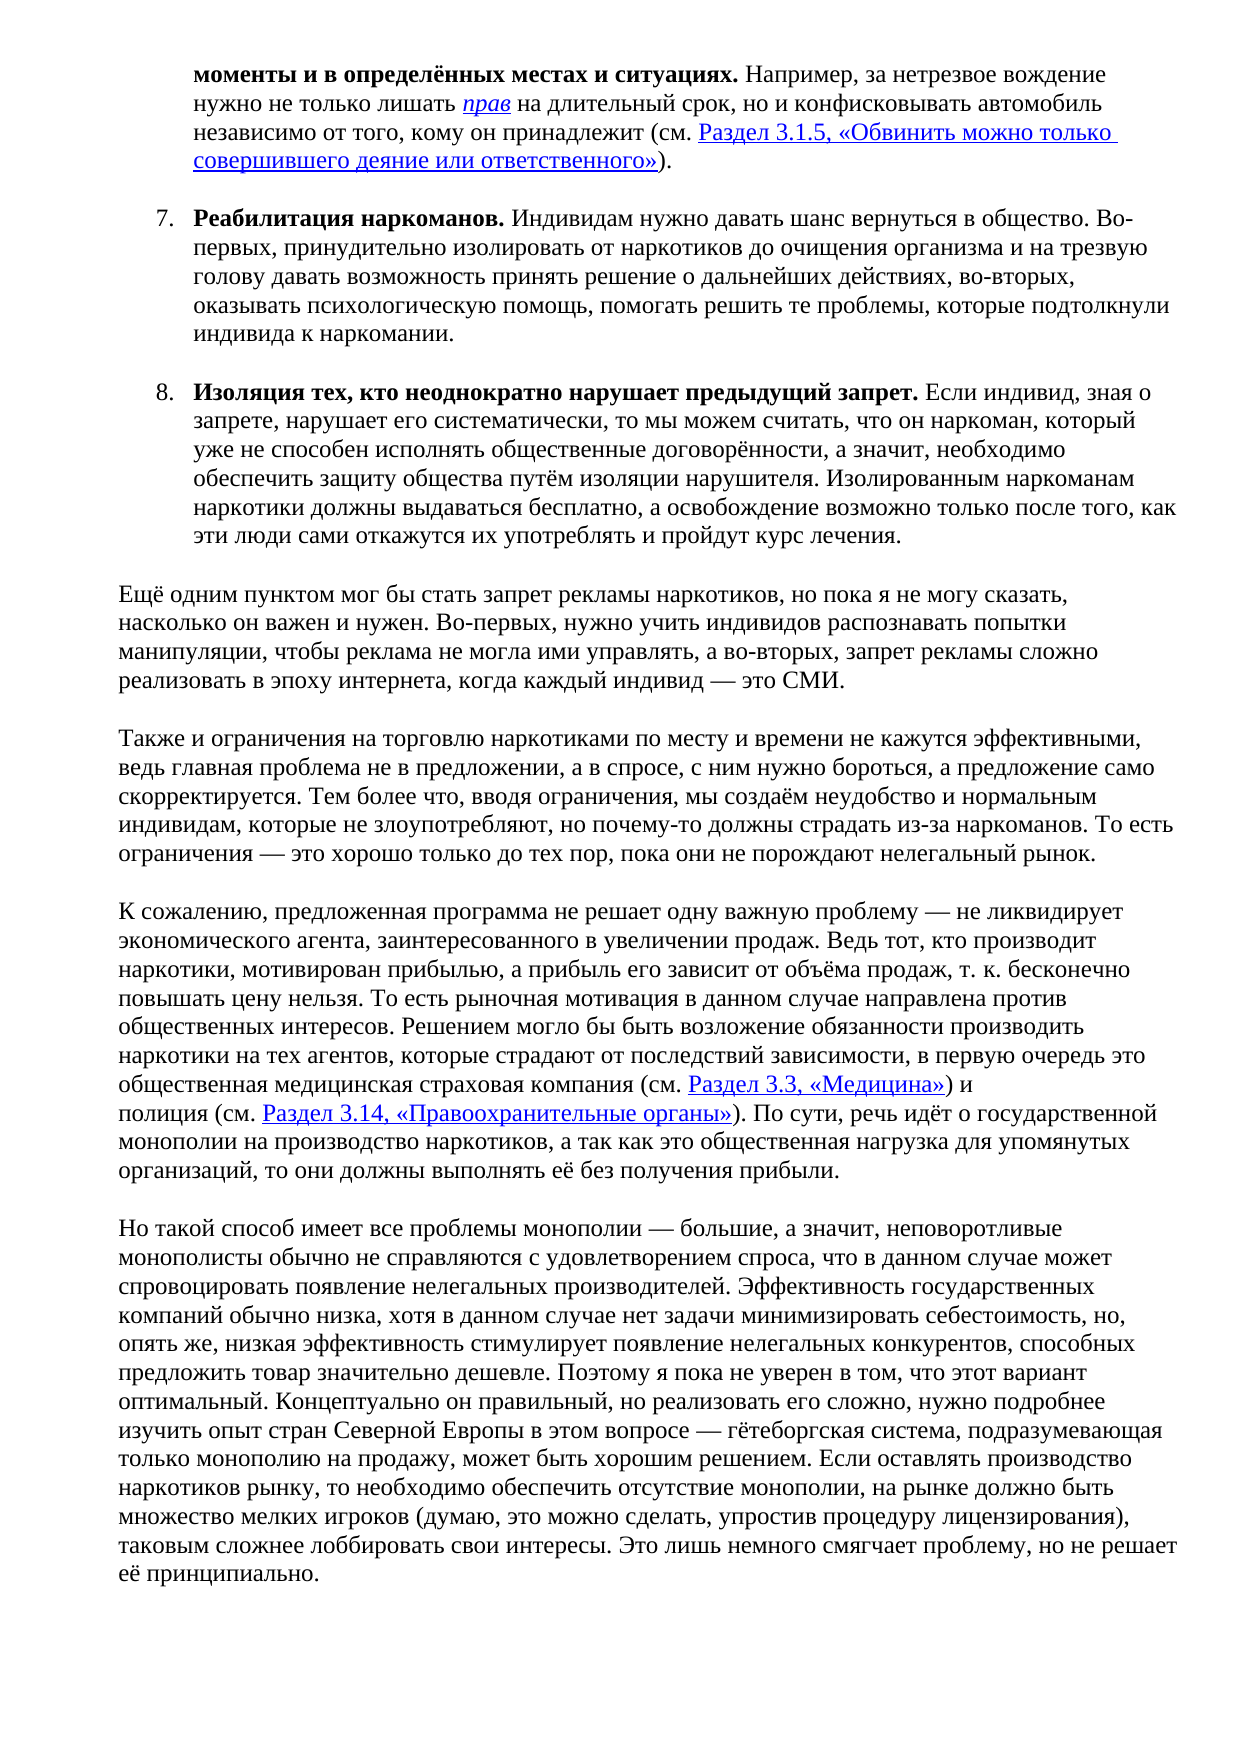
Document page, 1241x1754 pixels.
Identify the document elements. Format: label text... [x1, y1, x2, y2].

text К сожалению, предложенная программа не решает одну важную проблему — не ликвидирует экономического агента, заинтересованного в увеличении продаж. Ведь тот, кто производит наркотики, мотивирован прибылью, а прибыль его зависит от объёма продаж, т. к. бесконечно повышать цену нельзя. То есть рыночная мотивация в данном случае направлена против общественных интересов. Решением могло бы быть возложение обязанности производить наркотики на тех агентов, которые страдают от последствий зависимости, в первую очередь это общественная медицинская страховая компания (см. Раздел 3.3, «Медицина») и полиция (см. Раздел 3.14, «Правоохранительные органы»). По сути, речь идёт о государственной монополии на производство наркотиков, а так как это общественная нагрузка для упомянутых организаций, то они должны выполнять её без получения прибыли. [118, 896, 1181, 1184]
text Также и ограничения на торговлю наркотиками по месту и времени не кажутся эффективными, ведь главная проблема не в предложении, а в спросе, с ним нужно бороться, а предложение само скорректируется. Тем более что, вводя ограничения, мы создаём неудобство и нормальным индивидам, которые не злоупотребляют, но почему-то должны страдать из-за наркоманов. То есть ограничения — это хорошо только до тех пор, пока они не порождают нелегальный рынок. [118, 723, 1181, 867]
list Изоляция тех, кто неоднократно нарушает предыдущий запрет. Если индивид, зная о запрете, нарушает его систематически, то мы можем считать, что он наркоман, который уже не способен исполнять общественные договорённости, а значит, необходимо обеспечить защиту общества путём изоляции нарушителя. Изолированным наркоманам наркотики должны выдаваться бесплатно, а освобождение возможно только после того, как эти люди сами откажутся их употреблять и пройдут курс лечения. [156, 377, 1181, 549]
list моменты и в определённых местах и ситуациях. Например, за нетрезвое вождение нужно не только лишать прав на длительный срок, но и конфисковывать автомобиль независимо от того, кому он принадлежит (см. Раздел 3.1.5, «Обвинить можно только совершившего деяние или ответственного»). [156, 59, 1181, 174]
text Но такой способ имеет все проблемы монополии — большие, а значит, неповоротливые монополисты обычно не справляются с удовлетворением спроса, что в данном случае может спровоцировать появление нелегальных производителей. Эффективность государственных компаний обычно низка, хотя в данном случае нет задачи минимизировать себестоимость, но, опять же, низкая эффективность стимулирует появление нелегальных конкурентов, способных предложить товар значительно дешевле. Поэтому я пока не уверен в том, что этот вариант оптимальный. Концептуально он правильный, но реализовать его сложно, нужно подробнее изучить опыт стран Северной Европы в этом вопросе — гётеборгская система, подразумевающая только монополию на продажу, может быть хорошим решением. Если оставлять производство наркотиков рынку, то необходимо обеспечить отсутствие монополии, на рынке должно быть множество мелких игроков (думаю, это можно сделать, упростив процедуру лицензирования), таковым сложнее лоббировать свои интересы. Это лишь немного смягчает проблему, но не решает её принципиально. [118, 1213, 1181, 1587]
text Ещё одним пунктом мог бы стать запрет рекламы наркотиков, но пока я не могу сказать, насколько он важен и нужен. Во-первых, нужно учить индивидов распознавать попытки манипуляции, чтобы реклама не могла ими управлять, а во-вторых, запрет рекламы сложно реализовать в эпоху интернета, когда каждый индивид — это СМИ. [118, 579, 1181, 694]
list Реабилитация наркоманов. Индивидам нужно давать шанс вернуться в общество. Во-первых, принудительно изолировать от наркотиков до очищения организма и на трезвую голову давать возможность принять решение о дальнейших действиях, во-вторых, оказывать психологическую помощь, помогать решить те проблемы, которые подтолкнули индивида к наркомании. [156, 203, 1181, 347]
